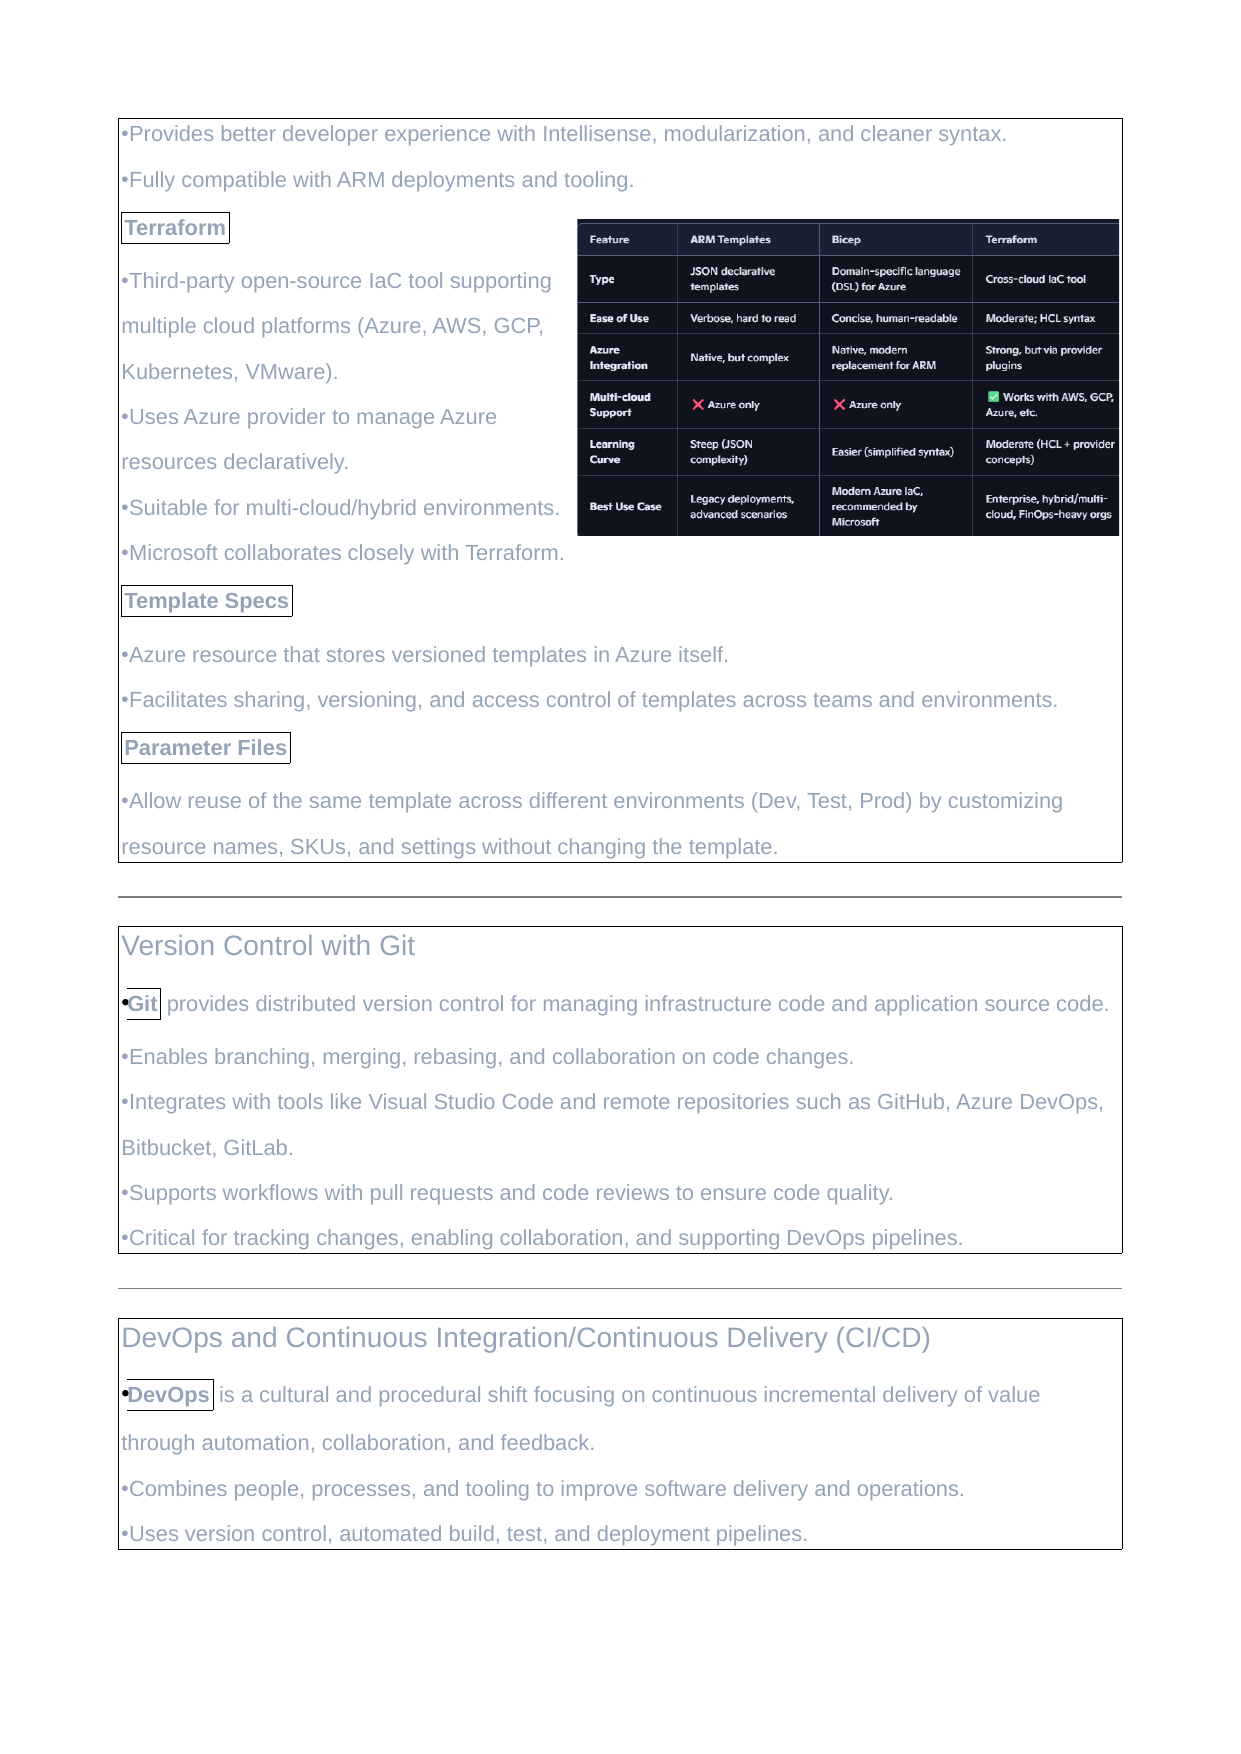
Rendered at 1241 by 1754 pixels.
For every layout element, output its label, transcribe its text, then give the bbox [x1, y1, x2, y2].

list Allow reuse of the same template across different environments (Dev, Test, Prod) by customizing resource names, SKUs, and settings without changing the template. [119, 785, 1122, 862]
list Parameter Files [119, 729, 1122, 763]
list Integrates with tools like Visual Studio Code and remote repositories such as GitHub, Azure DevOps, Bitbucket, GitLab. [119, 1086, 1122, 1159]
list Uses Azure provider to manage Azure resources declaratively. [119, 401, 577, 474]
list Uses version control, automated build, test, and deployment pipelines. [119, 1518, 1122, 1549]
subtitle Version Control with Git [119, 927, 1122, 962]
list Git provides distributed version control for managing infrastructure code and application source code. [119, 984, 1122, 1019]
list Third-party open-source IaC tool supporting multiple cloud platforms (Azure, AWS, GCP, Kubernetes, VMware). [119, 265, 577, 384]
list Combines people, processes, and tooling to improve software delivery and operations. [119, 1472, 1122, 1501]
list Microsoft collaborates closely with Terraform. [119, 537, 1122, 565]
picture [577, 219, 1120, 536]
list Enables branching, merging, rebasing, and collaboration on code changes. [119, 1041, 1122, 1069]
list Provides better developer experience with Intellisense, modularization, and cleaner syntax. [119, 119, 1122, 146]
subtitle DevOps and Continuous Integration/Continuous Delivery (CI/CD) [119, 1319, 1122, 1353]
list Facilitates sharing, versioning, and access control of templates across teams and environments. [119, 684, 1122, 712]
list Fully compatible with ARM deployments and tooling. [119, 163, 1122, 192]
list Suitable for multi-cloud/hybrid environments. [119, 492, 577, 520]
list Azure resource that stores versioned templates in Azure itself. [119, 638, 1122, 667]
list DevOps is a cultural and procedural shift focusing on continuous incremental delivery of value through automation, collaboration, and feedback. [119, 1376, 1122, 1455]
list Terraform [119, 209, 1122, 243]
list Template Specs [119, 582, 1122, 616]
list Supports workflows with pull requests and code reviews to ensure code quality. [119, 1177, 1122, 1205]
list Critical for tracking changes, enabling collaboration, and supporting DevOps pipelines. [119, 1222, 1122, 1253]
